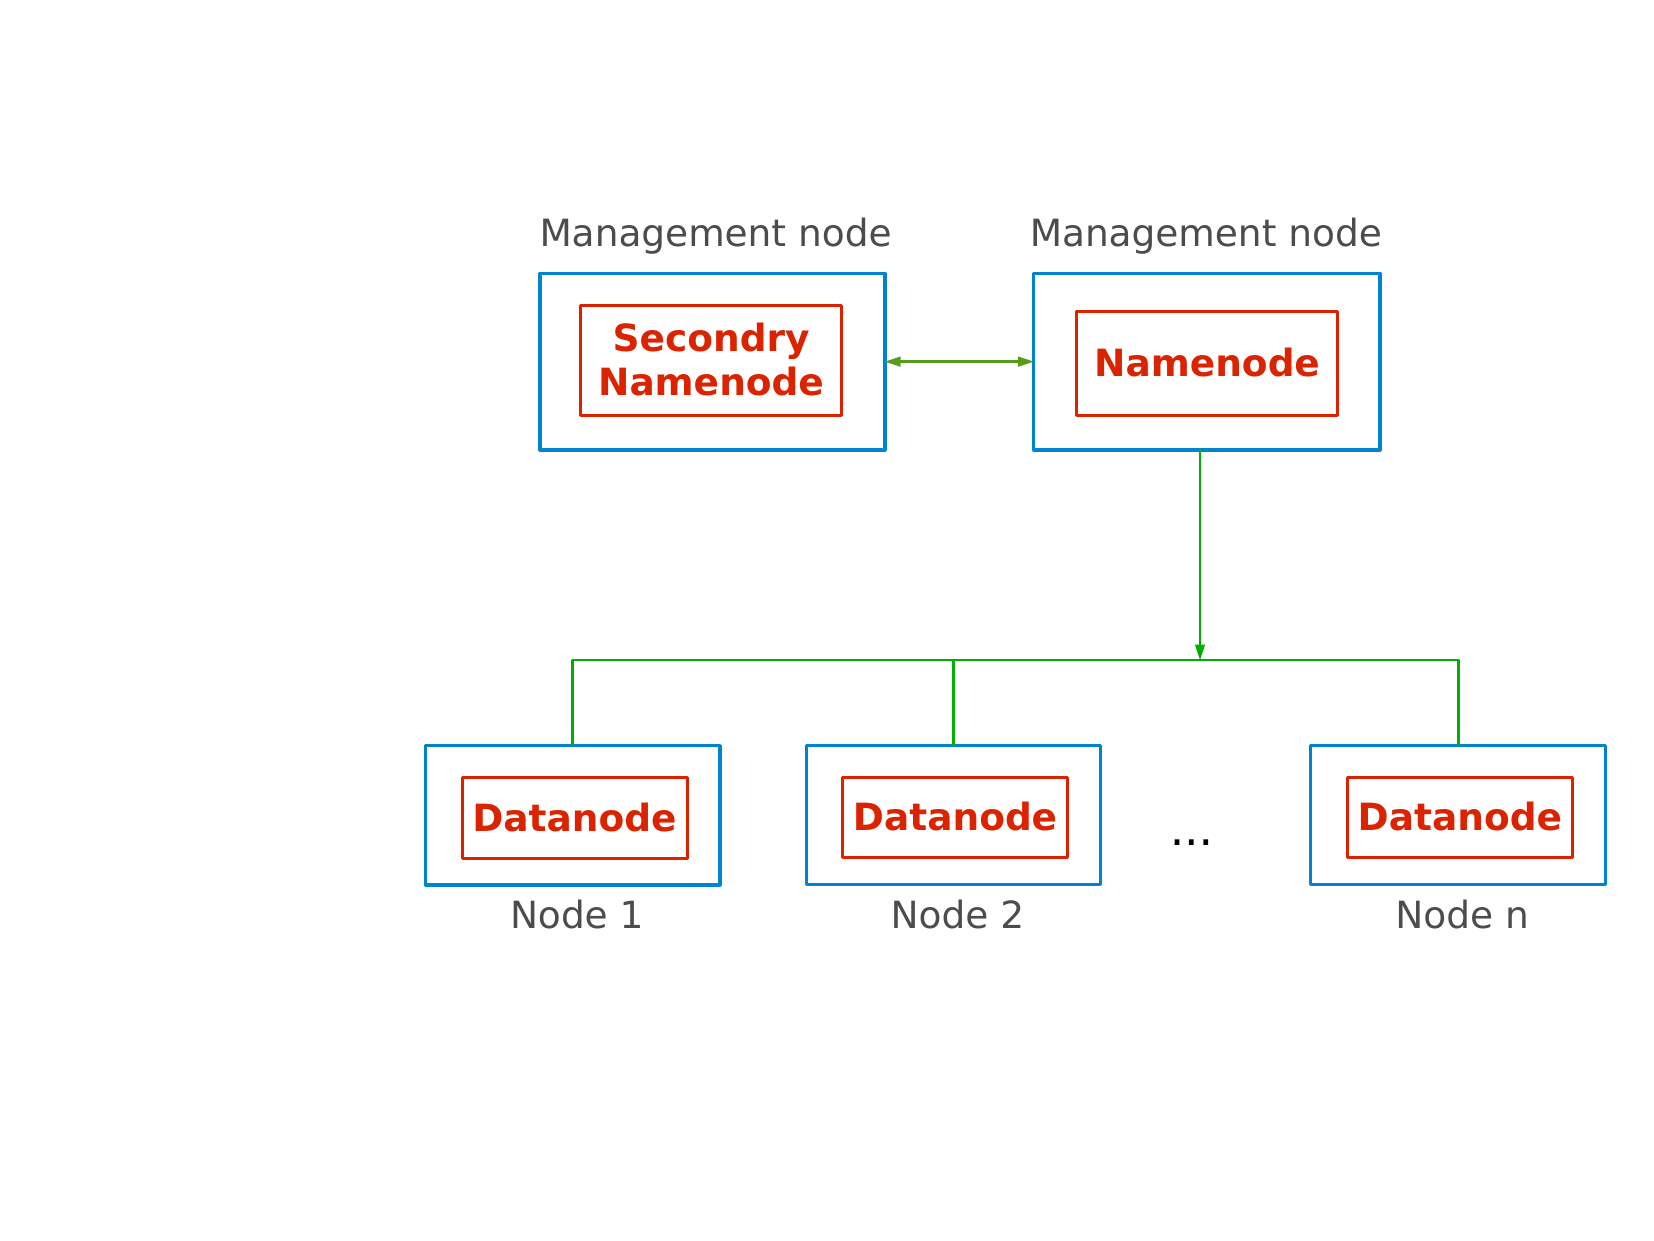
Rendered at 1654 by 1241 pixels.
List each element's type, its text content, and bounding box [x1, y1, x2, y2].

text_box Node n [1380, 886, 1576, 945]
text_box Datanode [842, 777, 1068, 858]
text_box Management node [1015, 204, 1406, 263]
text_box ... [1155, 795, 1261, 864]
text_box Namenode [1076, 311, 1338, 416]
text_box Secondry Namenode [580, 305, 842, 416]
text_box Datanode [1347, 777, 1573, 858]
text_box Node 2 [875, 886, 1071, 945]
text_box Datanode [462, 777, 688, 859]
text_box Node 1 [495, 886, 691, 946]
text_box Management node [524, 204, 990, 263]
